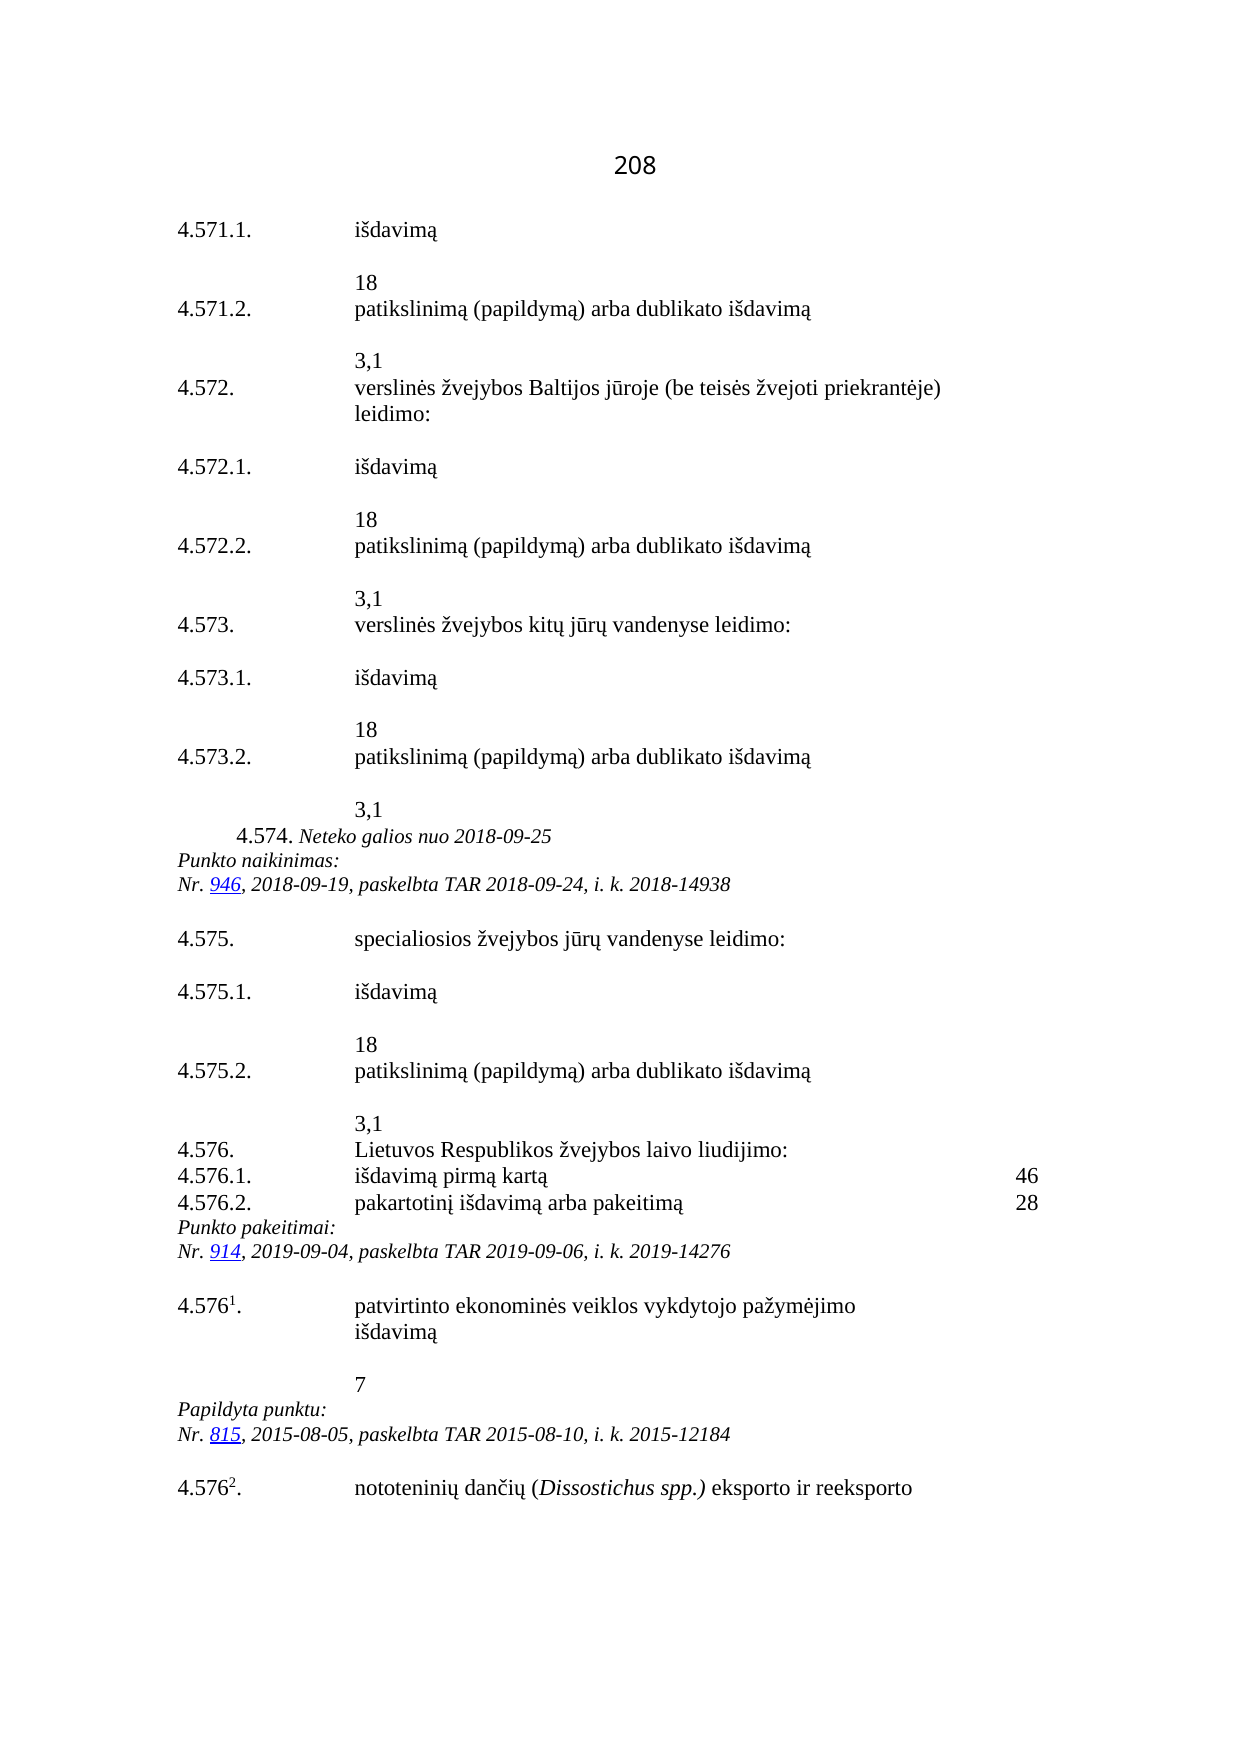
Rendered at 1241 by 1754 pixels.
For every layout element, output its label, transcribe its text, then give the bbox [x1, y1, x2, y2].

text 4.573. verslinės žvejybos kitų jūrų vandenyse leidimo: [177, 611, 945, 664]
text 4.576. Lietuvos Respublikos žvejybos laivo liudijimo: [177, 1136, 1093, 1162]
text 4.572.1. išdavimą 18 [177, 453, 945, 532]
text 4.572.2. patikslinimą (papildymą) arba dublikato išdavimą 3,1 [177, 532, 945, 611]
text Punkto naikinimas: [177, 848, 1093, 872]
text 4.575.1. išdavimą 18 [177, 978, 945, 1057]
text 4.576.1. išdavimą pirmą kartą 46 [177, 1162, 1093, 1189]
text 4.572. verslinės žvejybos Baltijos jūroje (be teisės žvejoti priekrantėje) [177, 374, 945, 400]
text 4.573.2. patikslinimą (papildymą) arba dublikato išdavimą 3,1 [177, 743, 945, 822]
text Nr. 914, 2019-09-04, paskelbta TAR 2019-09-06, i. k. 2019-14276 [177, 1239, 1093, 1263]
text Nr. 815, 2015-08-05, paskelbta TAR 2015-08-10, i. k. 2015-12184 [177, 1421, 1093, 1446]
text 4.575.2. patikslinimą (papildymą) arba dublikato išdavimą 3,1 [177, 1057, 945, 1136]
text 4.576.2. pakartotinį išdavimą arba pakeitimą 28 [177, 1189, 1093, 1215]
text Papildyta punktu: [177, 1397, 1093, 1421]
text 4.5762. nototeninių dančių (Dissostichus spp.) eksporto ir reeksporto [177, 1474, 945, 1501]
text išdavimą 7 [354, 1318, 945, 1397]
text leidimo: [354, 400, 945, 453]
text 4.575. specialiosios žvejybos jūrų vandenyse leidimo: [177, 925, 945, 978]
text Nr. 946, 2018-09-19, paskelbta TAR 2018-09-24, i. k. 2018-14938 [177, 872, 1093, 896]
text 4.5761. patvirtinto ekonominės veiklos vykdytojo pažymėjimo [177, 1292, 945, 1318]
text 4.571.1. išdavimą 18 [177, 216, 945, 295]
text 4.573.1. išdavimą 18 [177, 664, 945, 743]
text Punkto pakeitimai: [177, 1215, 1093, 1239]
text 4.574. Neteko galios nuo 2018-09-25 [177, 822, 1093, 848]
text 4.571.2. patikslinimą (papildymą) arba dublikato išdavimą 3,1 [177, 295, 945, 374]
